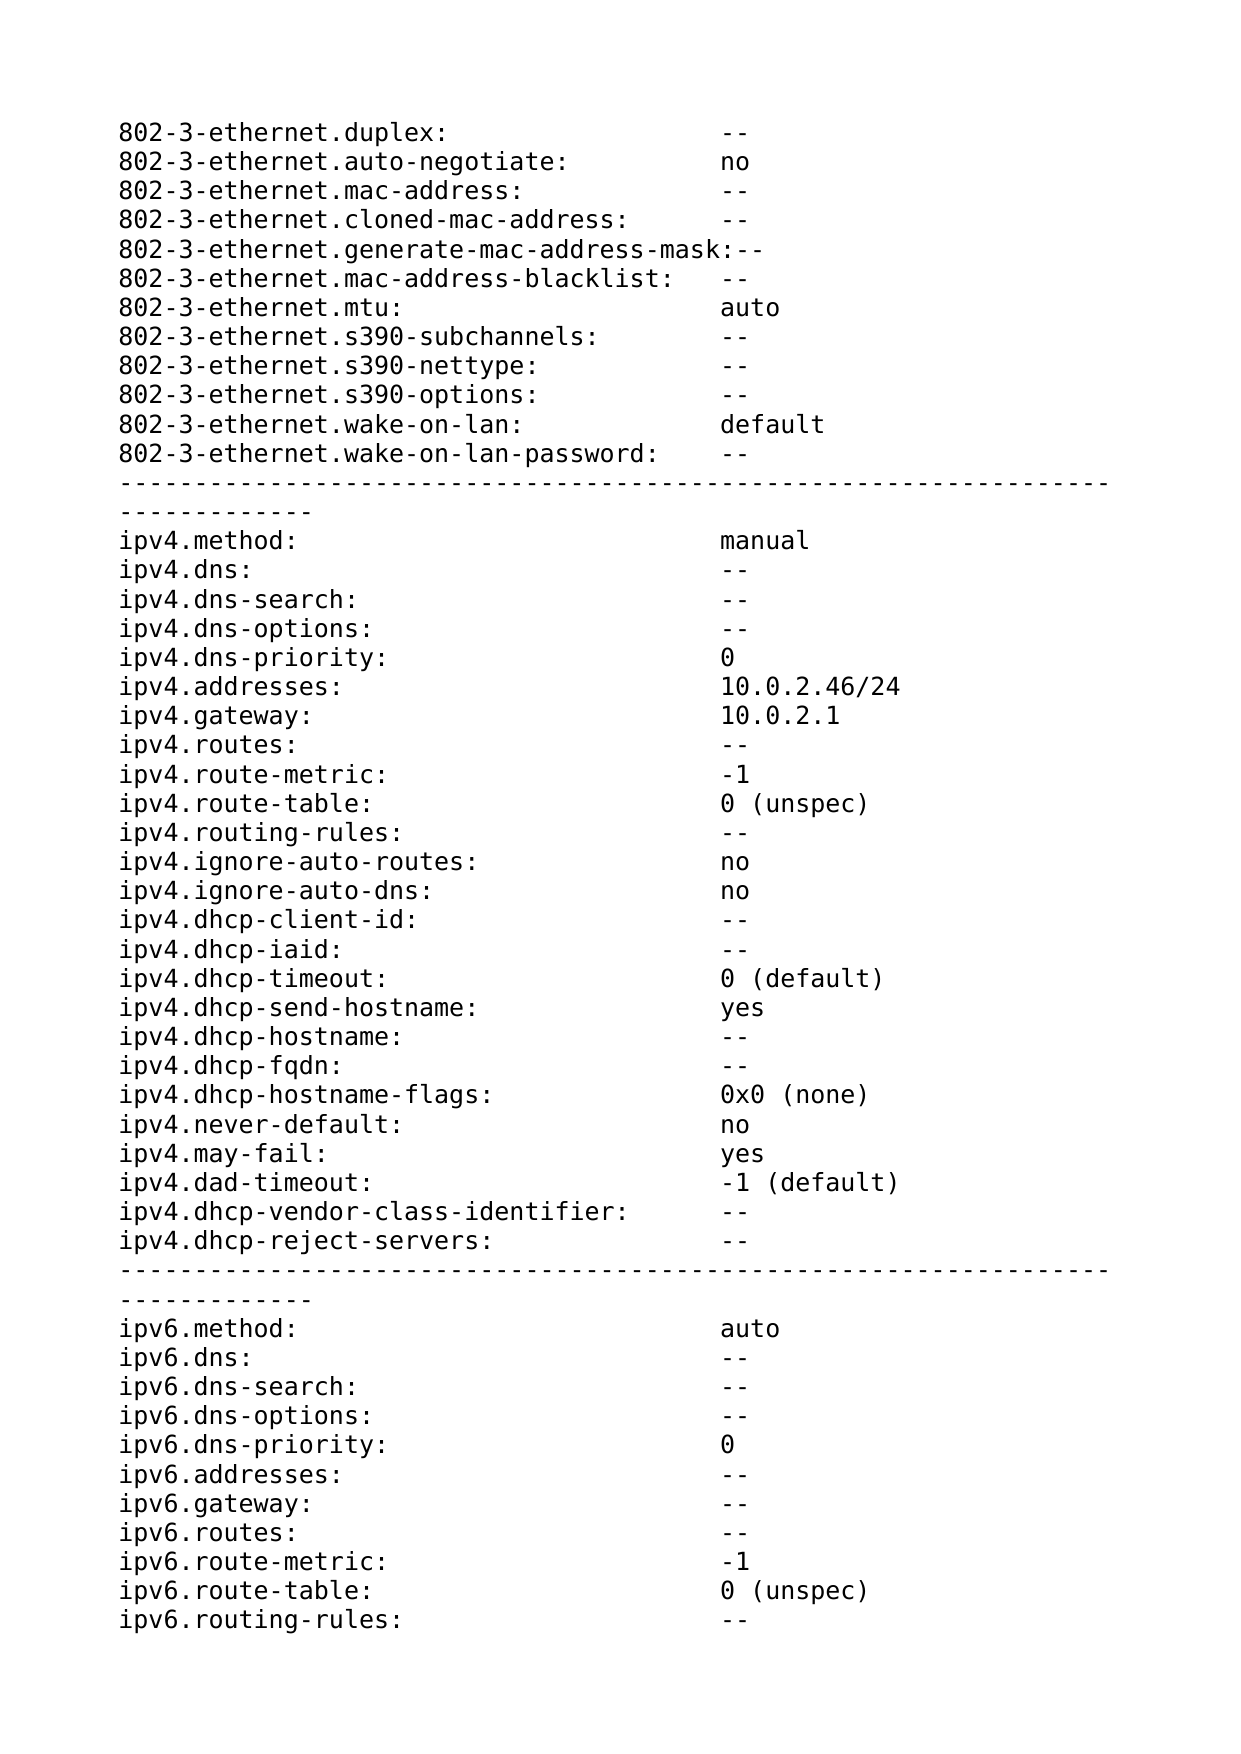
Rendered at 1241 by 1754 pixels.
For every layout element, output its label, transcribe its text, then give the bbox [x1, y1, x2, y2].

text 802-3-ethernet.duplex: -- 802-3-ethernet.auto-negotiate: no 802-3-ethernet.mac-address: -- 802-3-ethernet.cloned-mac-address: -- 802-3-ethernet.generate-mac-address-mask:-- 802-3-ethernet.mac-address-blacklist: -- 802-3-ethernet.mtu: auto 802-3-ethernet.s390-subchannels: -- 802-3-ethernet.s390-nettype: -- 802-3-ethernet.s390-options: -- 802-3-ethernet.wake-on-lan: default 802-3-ethernet.wake-on-lan-password: -- ------------------------------------------------------------------------------- ipv4.method: manual ipv4.dns: -- ipv4.dns-search: -- ipv4.dns-options: -- ipv4.dns-priority: 0 ipv4.addresses: 10.0.2.46/24 ipv4.gateway: 10.0.2.1 ipv4.routes: -- ipv4.route-metric: -1 ipv4.route-table: 0 (unspec) ipv4.routing-rules: -- ipv4.ignore-auto-routes: no ipv4.ignore-auto-dns: no ipv4.dhcp-client-id: -- ipv4.dhcp-iaid: -- ipv4.dhcp-timeout: 0 (default) ipv4.dhcp-send-hostname: yes ipv4.dhcp-hostname: -- ipv4.dhcp-fqdn: -- ipv4.dhcp-hostname-flags: 0x0 (none) ipv4.never-default: no ipv4.may-fail: yes ipv4.dad-timeout: -1 (default) ipv4.dhcp-vendor-class-identifier: -- ipv4.dhcp-reject-servers: -- ------------------------------------------------------------------------------- ipv6.method: auto ipv6.dns: -- ipv6.dns-search: -- ipv6.dns-options: -- ipv6.dns-priority: 0 ipv6.addresses: -- ipv6.gateway: -- ipv6.routes: -- ipv6.route-metric: -1 ipv6.route-table: 0 (unspec) ipv6.routing-rules: [118, 118, 1122, 1635]
